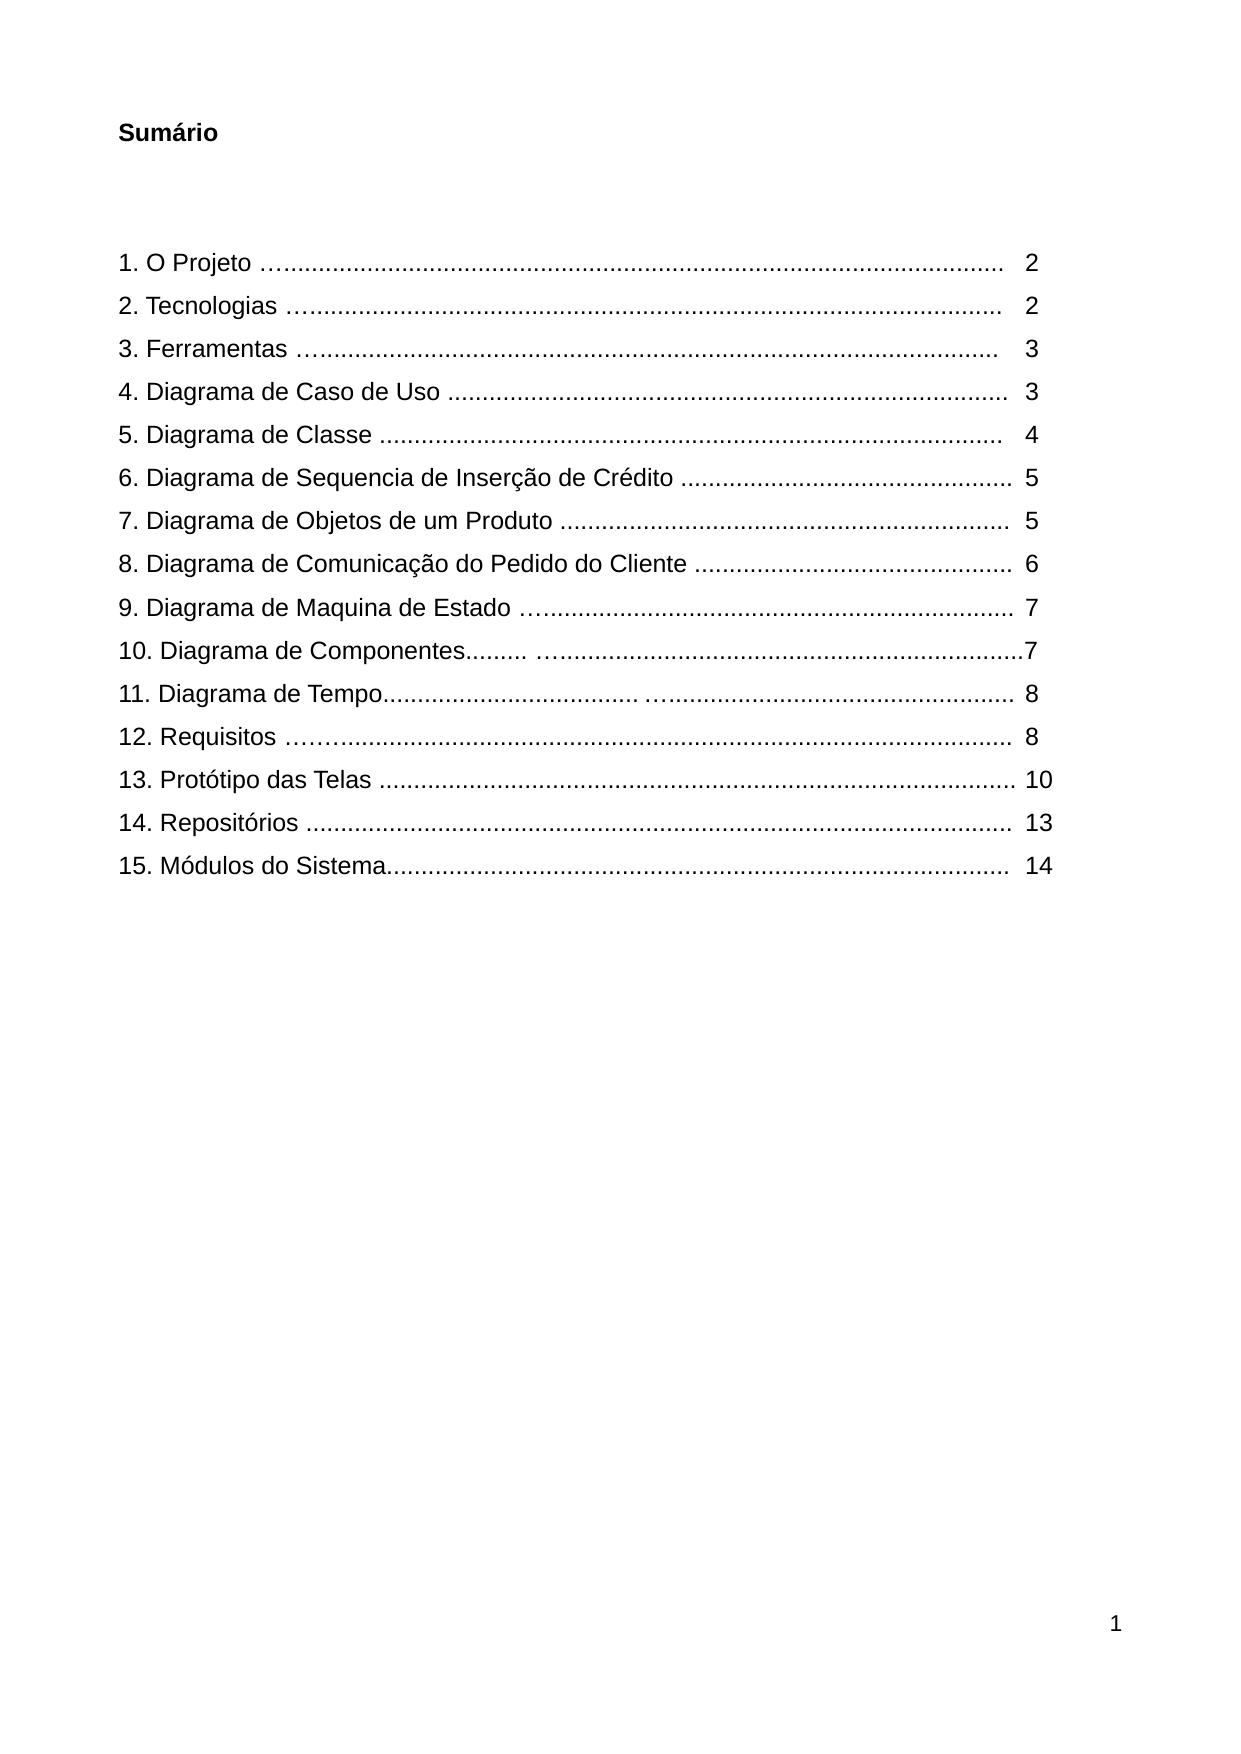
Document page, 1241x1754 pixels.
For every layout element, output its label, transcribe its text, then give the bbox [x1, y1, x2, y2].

text 2. Tecnologias ….................................................................................................... 2 [118, 291, 1122, 319]
text 12. Requisitos ….…................................................................................................. 8 [118, 722, 1122, 751]
text 7. Diagrama de Objetos de um Produto ................................................................. 5 [118, 506, 1122, 535]
text 6. Diagrama de Sequencia de Inserção de Crédito ................................................ 5 [118, 463, 1122, 492]
text 9. Diagrama de Maquina de Estado ….................................................................... 7 [118, 592, 1122, 621]
text 11. Diagrama de Tempo..................................... ….................................................. 8 [118, 679, 1122, 707]
text 15. Módulos do Sistema.......................................................................................... 14 [118, 851, 1122, 880]
text 14. Repositórios ...................................................................................................... 13 [118, 808, 1122, 837]
text 4. Diagrama de Caso de Uso ................................................................................. 3 [118, 377, 1122, 406]
text Sumário [118, 118, 1122, 147]
text 1. O Projeto …........................................................................................................ 2 [118, 247, 1122, 276]
text 5. Diagrama de Classe .......................................................................................... 4 [118, 420, 1122, 449]
text 8. Diagrama de Comunicação do Pedido do Cliente .............................................. 6 [118, 549, 1122, 578]
text 10. Diagrama de Componentes......... …...................................................................7 [118, 636, 1122, 664]
text 3. Ferramentas ….................................................................................................. 3 [118, 334, 1122, 362]
text 13. Protótipo das Telas ............................................................................................ 10 [118, 765, 1122, 794]
